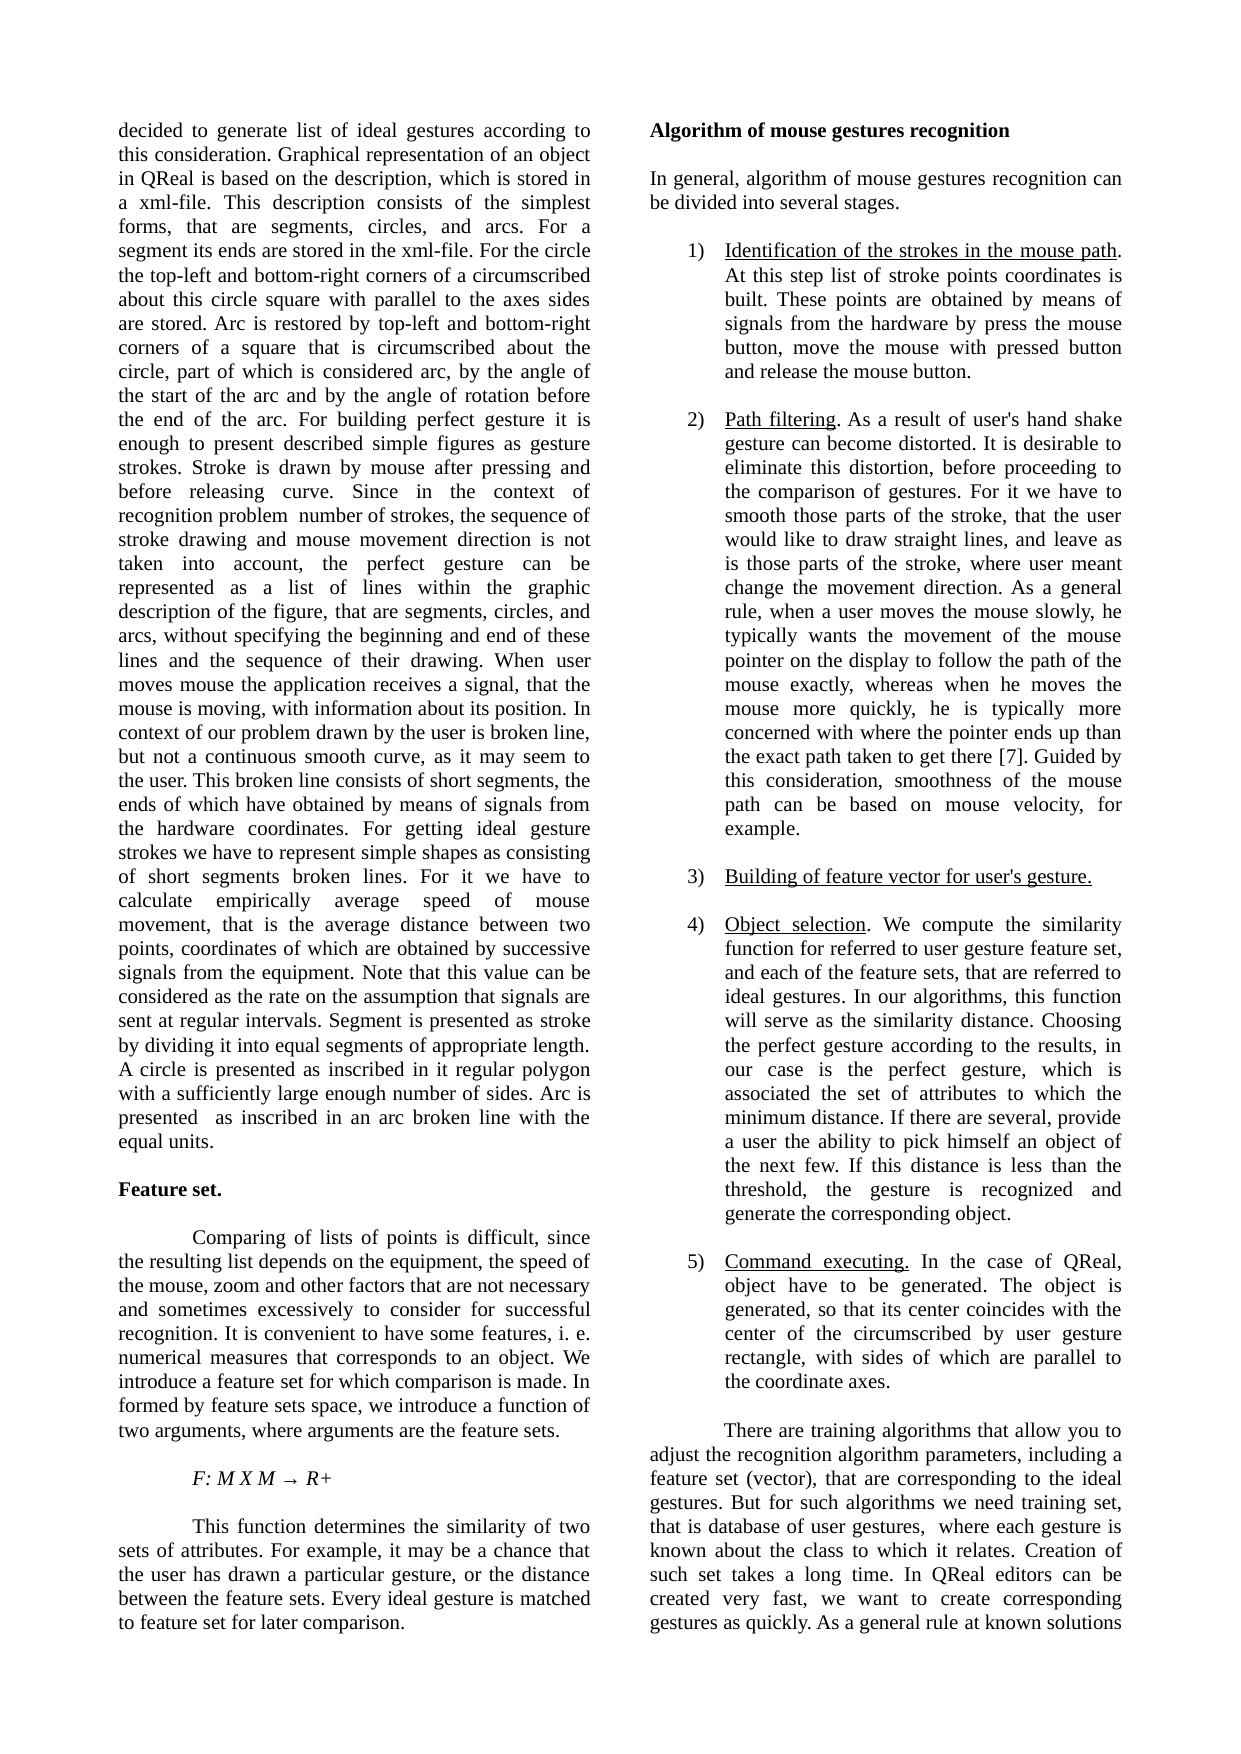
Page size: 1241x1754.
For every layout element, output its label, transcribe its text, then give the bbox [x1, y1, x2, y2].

text Feature set. [118, 1177, 591, 1201]
list Identification of the strokes in the mouse path. At this step list of stroke points coordinates is built. These points are obtained by means of signals from the hardware by press the mouse button, move the mouse with pressed button and release the mouse button. [687, 238, 1122, 383]
text F: M X M → R+ [118, 1466, 591, 1490]
text decided to generate list of ideal gestures according to this consideration. Graphical representation of an object in QReal is based on the description, which is stored in a xml-file. This description consists of the simplest forms, that are segments, circles, and arcs. For a segment its ends are stored in the xml-file. For the circle the top-left and bottom-right corners of a circumscribed about this circle square with parallel to the axes sides are stored. Arc is restored by top-left and bottom-right corners of a square that is circumscribed about the circle, part of which is considered arc, by the angle of the start of the arc and by the angle of rotation before the end of the arc. For building perfect gesture it is enough to present described simple figures as gesture strokes. Stroke is drawn by mouse after pressing and before releasing curve. Since in the context of recognition problem number of strokes, the sequence of stroke drawing and mouse movement direction is not taken into account, the perfect gesture can be represented as a list of lines within the graphic description of the figure, that are segments, circles, and arcs, without specifying the beginning and end of these lines and the sequence of their drawing. When user moves mouse the application receives a signal, that the mouse is moving, with information about its position. In context of our problem drawn by the user is broken line, but not a continuous smooth curve, as it may seem to the user. This broken line consists of short segments, the ends of which have obtained by means of signals from the hardware coordinates. For getting ideal gesture strokes we have to represent simple shapes as consisting of short segments broken lines. For it we have to calculate empirically average speed of mouse movement, that is the average distance between two points, coordinates of which are obtained by successive signals from the equipment. Note that this value can be considered as the rate on the assumption that signals are sent at regular intervals. Segment is presented as stroke by dividing it into equal segments of appropriate length. A circle is presented as inscribed in it regular polygon with a sufficiently large enough number of sides. Arc is presented as inscribed in an arc broken line with the equal units. [118, 118, 591, 1153]
list Building of feature vector for user's gesture. [687, 864, 1122, 888]
text Algorithm of mouse gestures recognition [649, 118, 1122, 142]
text This function determines the similarity of two sets of attributes. For example, it may be a chance that the user has drawn a particular gesture, or the distance between the feature sets. Every ideal gesture is matched to feature set for later comparison. [118, 1514, 591, 1634]
list Path filtering. As a result of user's hand shake gesture can become distorted. It is desirable to eliminate this distortion, before proceeding to the comparison of gestures. For it we have to smooth those parts of the stroke, that the user would like to draw straight lines, and leave as is those parts of the stroke, where user meant change the movement direction. As a general rule, when a user moves the mouse slowly, he typically wants the movement of the mouse pointer on the display to follow the path of the mouse exactly, whereas when he moves the mouse more quickly, he is typically more concerned with where the pointer ends up than the exact path taken to get there [7]. Guided by this consideration, smoothness of the mouse path can be based on mouse velocity, for example. [687, 407, 1122, 840]
text Comparing of lists of points is difficult, since the resulting list depends on the equipment, the speed of the mouse, zoom and other factors that are not necessary and sometimes excessively to consider for successful recognition. It is convenient to have some features, i. e. numerical measures that corresponds to an object. We introduce a feature set for which comparison is made. In formed by feature sets space, we introduce a function of two arguments, where arguments are the feature sets. [118, 1225, 591, 1442]
text There are training algorithms that allow you to adjust the recognition algorithm parameters, including a feature set (vector), that are corresponding to the ideal gestures. But for such algorithms we need training set, that is database of user gestures, where each gesture is known about the class to which it relates. Creation of such set takes a long time. In QReal editors can be created very fast, we want to create corresponding gestures as quickly. As a general rule at known solutions [649, 1417, 1122, 1634]
text In general, algorithm of mouse gestures recognition can be divided into several stages. [649, 166, 1122, 214]
list Command executing. In the case of QReal, object have to be generated. The object is generated, so that its center coincides with the center of the circumscribed by user gesture rectangle, with sides of which are parallel to the coordinate axes. [687, 1249, 1122, 1393]
list Object selection. We compute the similarity function for referred to user gesture feature set, and each of the feature sets, that are referred to ideal gestures. In our algorithms, this function will serve as the similarity distance. Choosing the perfect gesture according to the results, in our case is the perfect gesture, which is associated the set of attributes to which the minimum distance. If there are several, provide a user the ability to pick himself an object of the next few. If this distance is less than the threshold, the gesture is recognized and generate the corresponding object. [687, 912, 1122, 1225]
